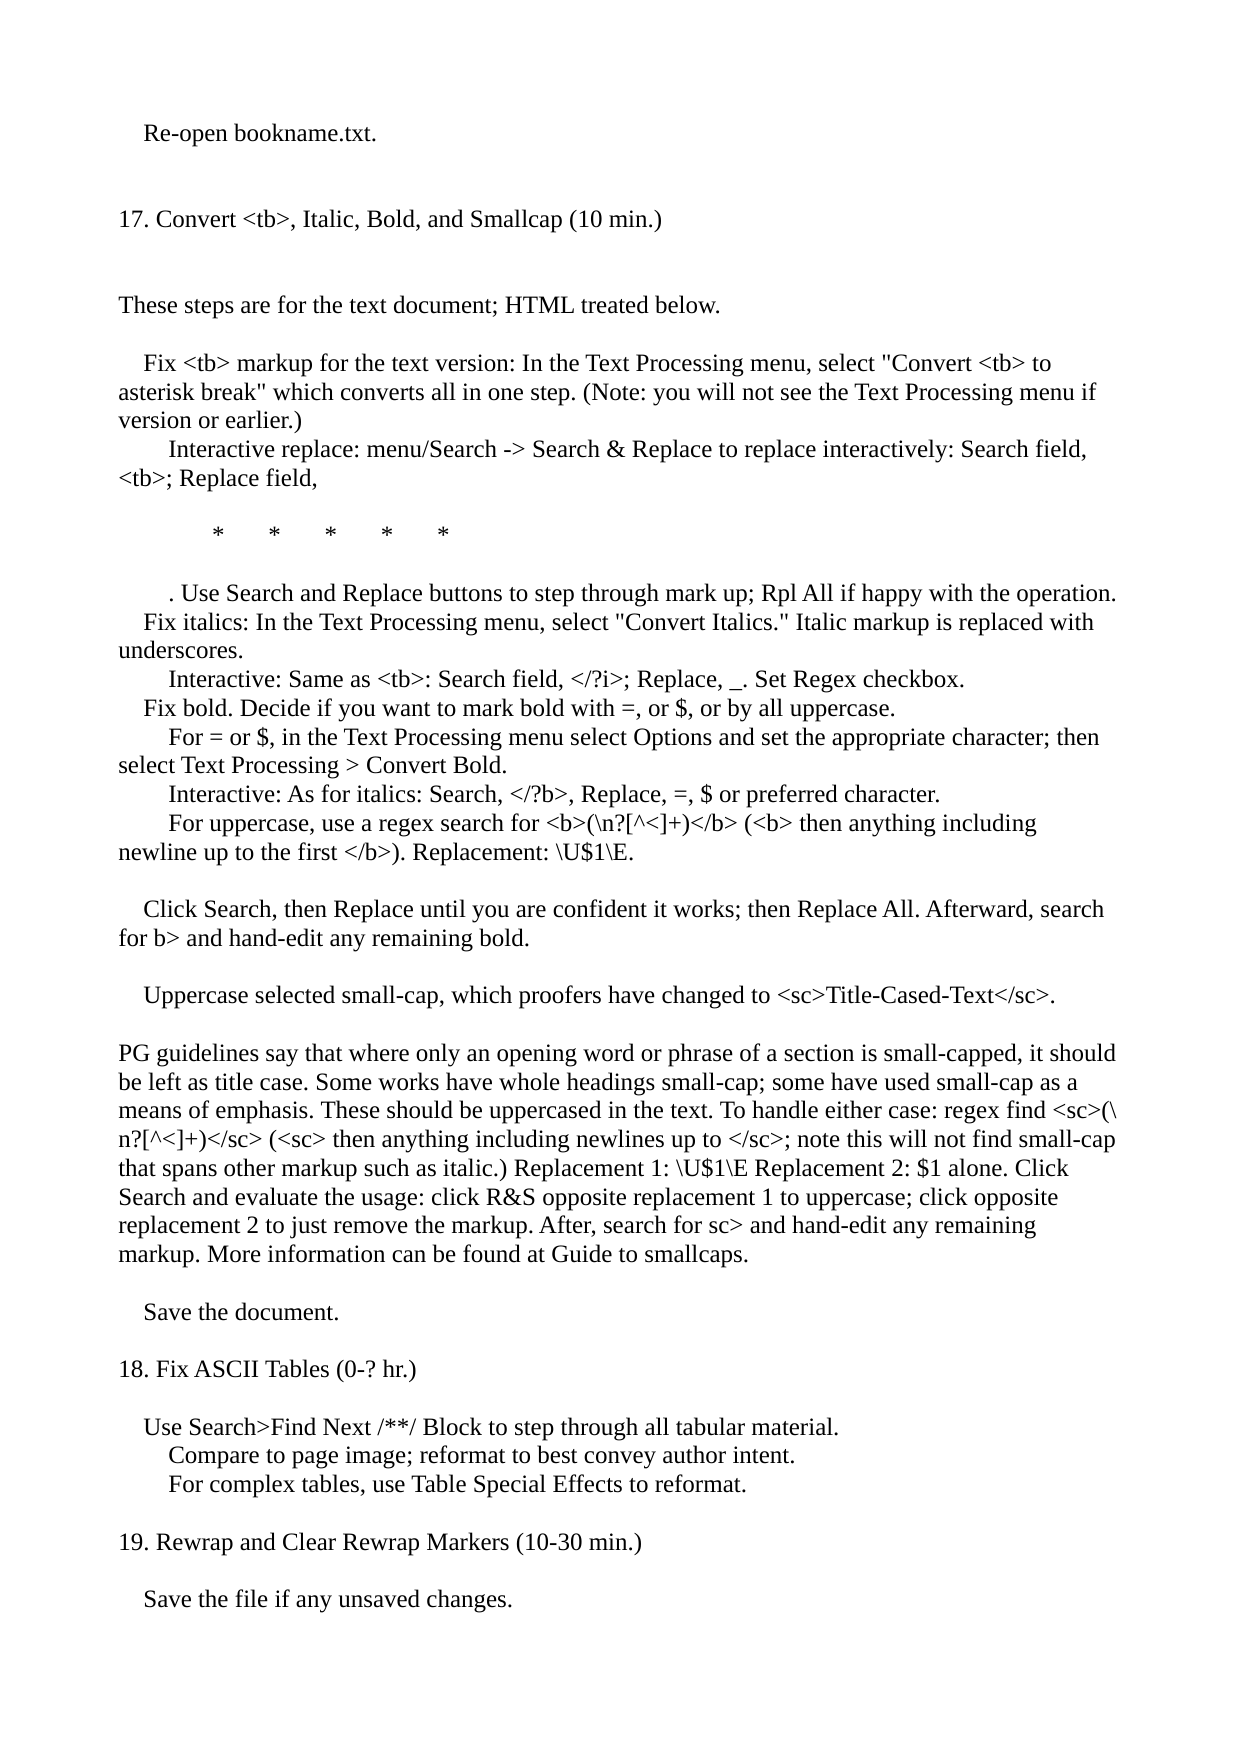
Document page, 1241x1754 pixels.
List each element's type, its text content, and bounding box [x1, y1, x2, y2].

text 18. Fix ASCII Tables (0-? hr.) [118, 1354, 1122, 1383]
text PG guidelines say that where only an opening word or phrase of a section is small-capped, it should be left as title case. Some works have whole headings small-cap; some have used small-cap as a means of emphasis. These should be uppercased in the text. To handle either case: regex find <sc>(\n?[^<]+)</sc> (<sc> then anything including newlines up to </sc>; note this will not find small-cap that spans other markup such as italic.) Replacement 1: \U$1\E Replacement 2: $1 alone. Click Search and evaluate the usage: click R&S opposite replacement 1 to uppercase; click opposite replacement 2 to just remove the markup. After, search for sc> and hand-edit any remaining markup. More information can be found at Guide to smallcaps. [118, 1038, 1122, 1268]
text Fix <tb> markup for the text version: In the Text Processing menu, select "Convert <tb> to asterisk break" which converts all in one step. (Note: you will not see the Text Processing menu if version or earlier.) [118, 348, 1122, 434]
text Save the file if any unsaved changes. [118, 1584, 1122, 1613]
text Uppercase selected small-cap, which proofers have changed to <sc>Title-Cased-Text</sc>. [118, 981, 1122, 1009]
text Re-open bookname.txt. [118, 118, 1122, 147]
text Interactive replace: menu/Search -> Search & Replace to replace interactively: Search field, <tb>; Replace field, [118, 434, 1122, 492]
text 19. Rewrap and Clear Rewrap Markers (10-30 min.) [118, 1527, 1122, 1556]
text Click Search, then Replace until you are confident it works; then Replace All. Afterward, search for b> and hand-edit any remaining bold. [118, 894, 1122, 952]
text Interactive: As for italics: Search, </?b>, Replace, =, $ or preferred character. [118, 779, 1122, 808]
text . Use Search and Replace buttons to step through mark up; Rpl All if happy with the operation. [118, 578, 1122, 607]
text For uppercase, use a regex search for <b>(\n?[^<]+)</b> (<b> then anything including newline up to the first </b>). Replacement: \U$1\E. [118, 808, 1122, 866]
text 17. Convert <tb>, Italic, Bold, and Smallcap (10 min.) [118, 204, 1122, 233]
text Save the document. [118, 1297, 1122, 1326]
text Compare to page image; reformat to best convey author intent. [118, 1441, 1122, 1469]
text Fix italics: In the Text Processing menu, select "Convert Italics." Italic markup is replaced with underscores. [118, 607, 1122, 664]
text For complex tables, use Table Special Effects to reformat. [118, 1469, 1122, 1498]
text These steps are for the text document; HTML treated below. [118, 291, 1122, 319]
text * * * * * [118, 521, 1122, 549]
text Interactive: Same as <tb>: Search field, </?i>; Replace, _. Set Regex checkbox. [118, 664, 1122, 693]
text Fix bold. Decide if you want to mark bold with =, or $, or by all uppercase. [118, 693, 1122, 722]
text For = or $, in the Text Processing menu select Options and set the appropriate character; then select Text Processing > Convert Bold. [118, 722, 1122, 779]
text Use Search>Find Next /**/ Block to step through all tabular material. [118, 1412, 1122, 1441]
